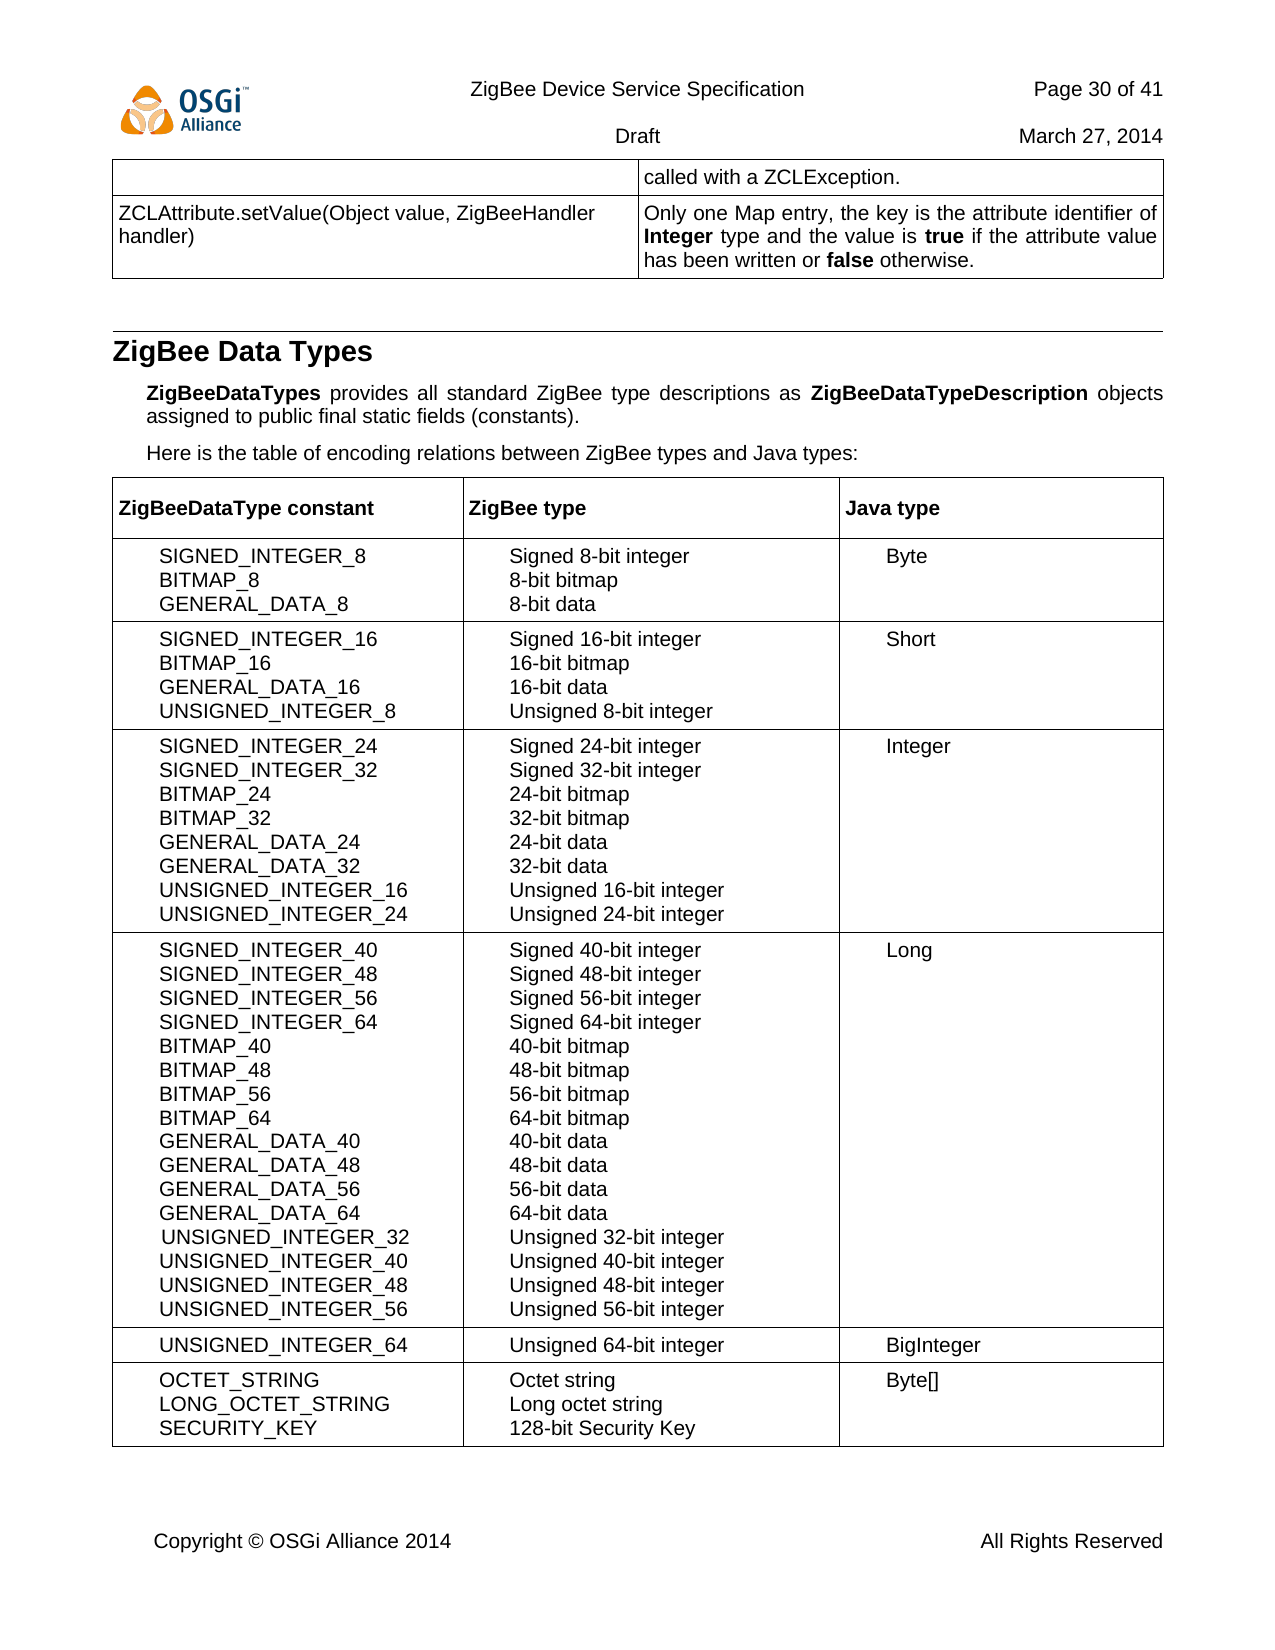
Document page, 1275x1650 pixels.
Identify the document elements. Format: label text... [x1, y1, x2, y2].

table_cell Unsigned 64-bit integer [464, 1328, 839, 1362]
table_cell Signed 8-bit integer 8-bit bitmap 8-bit data [464, 539, 839, 621]
table_cell Only one Map entry, the key is the attribute identifier of Integer type and the value is true if the attribute value has been written or false otherwise. [639, 196, 1163, 278]
table_cell OCTET_STRING LONG_OCTET_STRING SECURITY_KEY [113, 1363, 463, 1446]
table_cell BigInteger [840, 1328, 1163, 1362]
table_header Java type [840, 478, 1163, 538]
table_cell called with a ZCLException. [639, 160, 1163, 194]
table_cell Signed 16-bit integer 16-bit bitmap 16-bit data Unsigned 8-bit integer [464, 622, 839, 728]
picture [113, 78, 257, 142]
table_cell Long [840, 933, 1163, 1327]
table_header ZigBee type [464, 478, 839, 538]
table_cell SIGNED_INTEGER_40 SIGNED_INTEGER_48 SIGNED_INTEGER_56 SIGNED_INTEGER_64 BITMAP_40 BITMAP_48 BITMAP_56 BITMAP_64 GENERAL_DATA_40 GENERAL_DATA_48 GENERAL_DATA_56 GENERAL_DATA_64 UNSIGNED_INTEGER_32 UNSIGNED_INTEGER_40 UNSIGNED_INTEGER_48 UNSIGNED_INTEGER_56 [113, 933, 463, 1327]
text ZigBeeDataTypes provides all standard ZigBee type descriptions as ZigBeeDataTypeDescription objects assigned to public final static fields (constants). [146, 380, 1163, 428]
table_cell SIGNED_INTEGER_16 BITMAP_16 GENERAL_DATA_16 UNSIGNED_INTEGER_8 [113, 622, 463, 728]
table_cell SIGNED_INTEGER_24 SIGNED_INTEGER_32 BITMAP_24 BITMAP_32 GENERAL_DATA_24 GENERAL_DATA_32 UNSIGNED_INTEGER_16 UNSIGNED_INTEGER_24 [113, 730, 463, 932]
table_cell Byte [840, 539, 1163, 621]
table_cell Short [840, 622, 1163, 728]
table_cell ZCLAttribute.setValue(Object value, ZigBeeHandler handler) [113, 196, 638, 278]
table_cell Signed 40-bit integer Signed 48-bit integer Signed 56-bit integer Signed 64-bit integer 40-bit bitmap 48-bit bitmap 56-bit bitmap 64-bit bitmap 40-bit data 48-bit data 56-bit data 64-bit data Unsigned 32-bit integer Unsigned 40-bit integer Unsigned 48-bit integer Unsigned 56-bit integer [464, 933, 839, 1327]
text Here is the table of encoding relations between ZigBee types and Java types: [146, 441, 1163, 465]
table_header ZigBeeDataType constant [113, 478, 463, 538]
table_cell Signed 24-bit integer Signed 32-bit integer 24-bit bitmap 32-bit bitmap 24-bit data 32-bit data Unsigned 16-bit integer Unsigned 24-bit integer [464, 730, 839, 932]
table_cell UNSIGNED_INTEGER_64 [113, 1328, 463, 1362]
table_cell SIGNED_INTEGER_8 BITMAP_8 GENERAL_DATA_8 [113, 539, 463, 621]
table_cell Integer [840, 730, 1163, 932]
table_cell [113, 160, 638, 194]
table_cell Byte[] [840, 1363, 1163, 1446]
table_cell Octet string Long octet string 128-bit Security Key [464, 1363, 839, 1446]
subtitle ZigBee Data Types [112, 332, 1163, 368]
